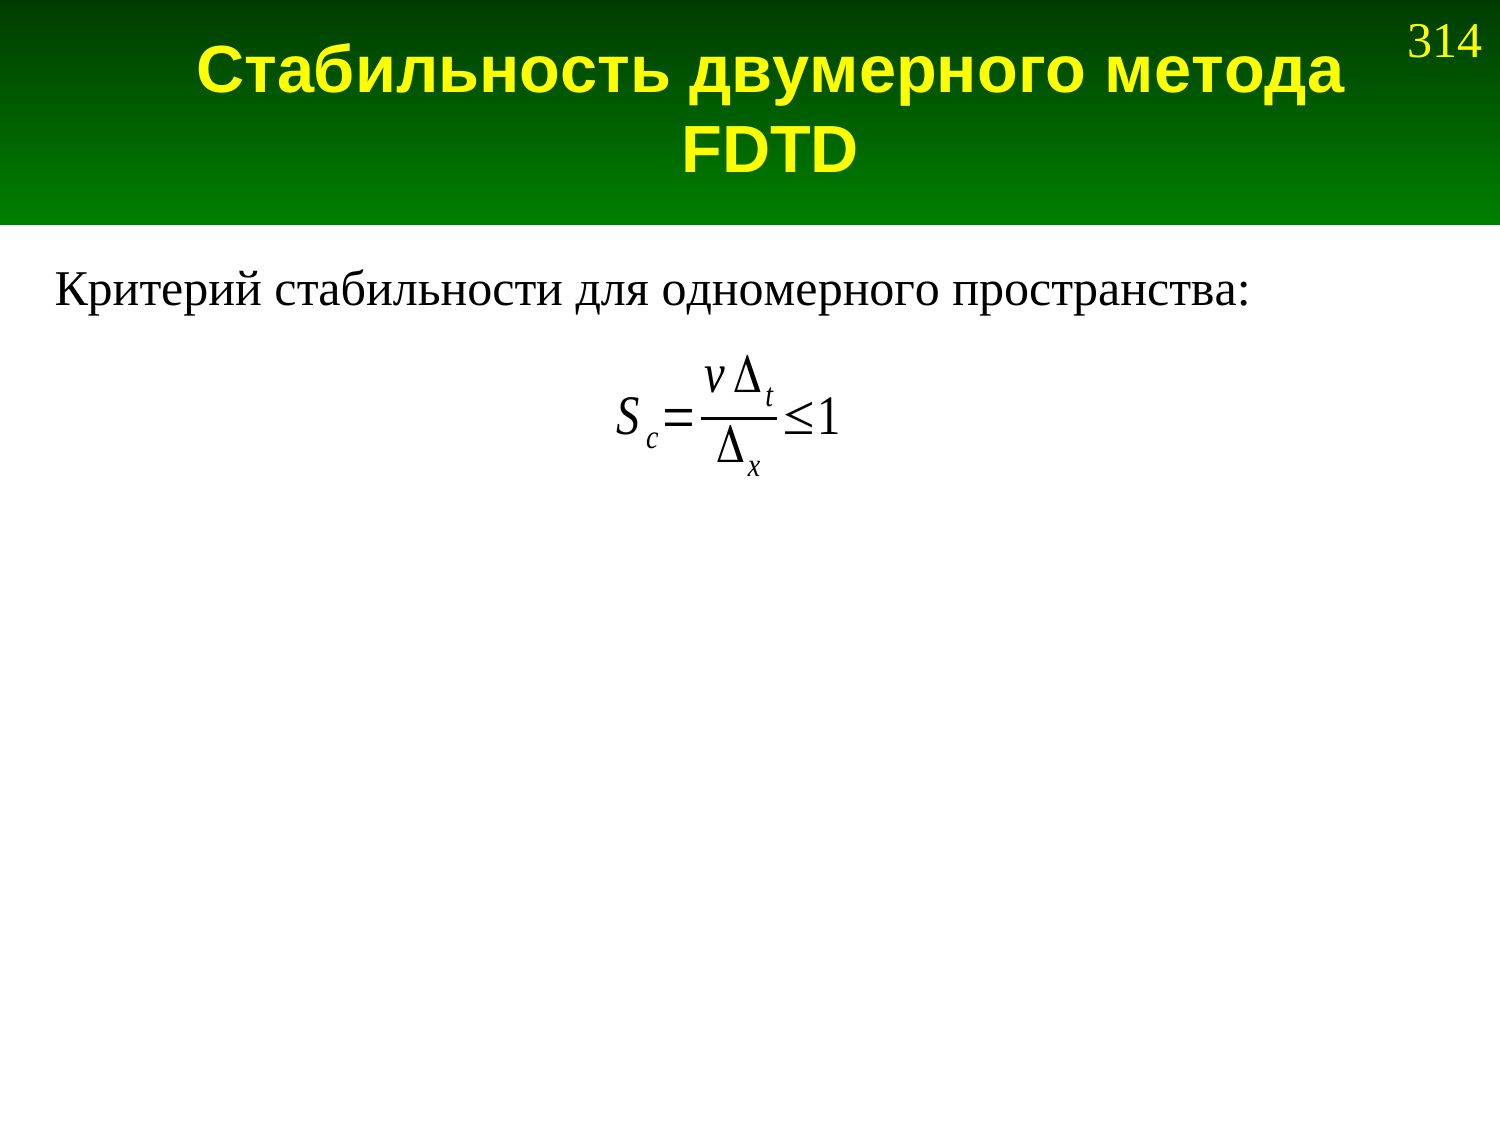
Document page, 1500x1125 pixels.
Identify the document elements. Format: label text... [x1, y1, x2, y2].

chart [602, 343, 853, 485]
title Стабильность двумерного метода FDTD [100, 7, 1441, 204]
text_box Критерий стабильности для одномерного пространства: [39, 248, 1267, 323]
